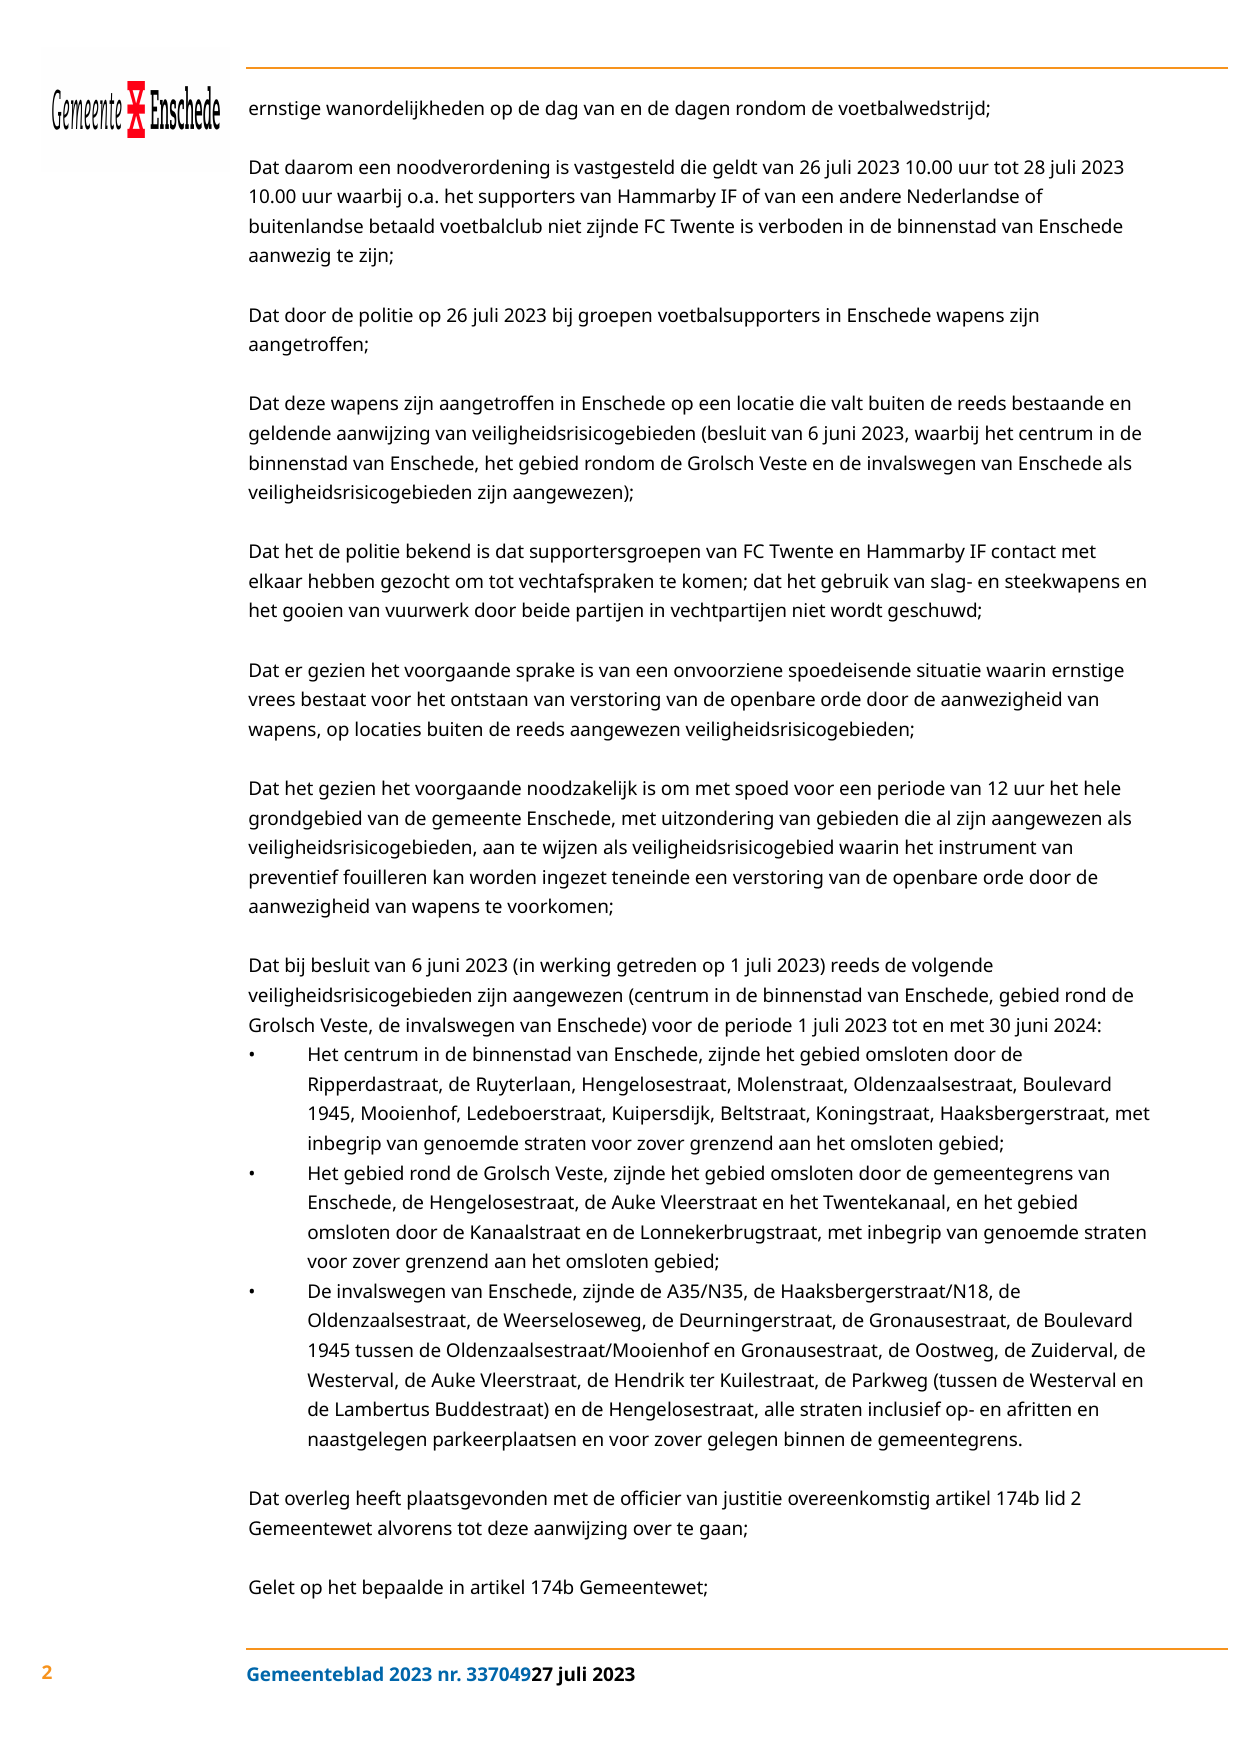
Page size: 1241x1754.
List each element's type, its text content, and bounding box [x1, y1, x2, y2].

list De invalswegen van Enschede, zijnde de A35/N35, de Haaksbergerstraat/N18, de Oldenzaalsestraat, de Weerseloseweg, de Deurningerstraat, de Gronausestraat, de Boulevard 1945 tussen de Oldenzaalsestraat/Mooienhof en Gronausestraat, de Oostweg, de Zuiderval, de Westerval, de Auke Vleerstraat, de Hendrik ter Kuilestraat, de Parkweg (tussen de Westerval en de Lambertus Buddestraat) en de Hengelosestraat, alle straten inclusief op- en afritten en naastgelegen parkeerplaatsen en voor zover gelegen binnen de gemeentegrens. [248, 1278, 1152, 1452]
text Dat het gezien het voorgaande noodzakelijk is om met spoed voor een periode van 12 uur het hele grondgebied van de gemeente Enschede, met uitzondering van gebieden die al zijn aangewezen als veiligheidsrisicogebieden, aan te wijzen als veiligheidsrisicogebied waarin het instrument van preventief fouilleren kan worden ingezet teneinde een verstoring van de openbare orde door de aanwezigheid van wapens te voorkomen; [248, 775, 1152, 919]
text Dat deze wapens zijn aangetroffen in Enschede op een locatie die valt buiten de reeds bestaande en geldende aanwijzing van veiligheidsrisicogebieden (besluit van 6 juni 2023, waarbij het centrum in de binnenstad van Enschede, het gebied rondom de Grolsch Veste en de invalswegen van Enschede als veiligheidsrisicogebieden zijn aangewezen); [248, 391, 1152, 505]
text Dat het de politie bekend is dat supportersgroepen van FC Twente en Hammarby IF contact met elkaar hebben gezocht om tot vechtafspraken te komen; dat het gebruik van slag- en steekwapens en het gooien van vuurwerk door beide partijen in vechtpartijen niet wordt geschuwd; [248, 538, 1152, 623]
text Dat er gezien het voorgaande sprake is van een onvoorziene spoedeisende situatie waarin ernstige vrees bestaat voor het ontstaan van verstoring van de openbare orde door de aanwezigheid van wapens, op locaties buiten de reeds aangewezen veiligheidsrisicogebieden; [248, 657, 1152, 742]
list Het gebied rond de Grolsch Veste, zijnde het gebied omsloten door de gemeentegrens van Enschede, de Hengelosestraat, de Auke Vleerstraat en het Twentekanaal, en het gebied omsloten door de Kanaalstraat en de Lonnekerbrugstraat, met inbegrip van genoemde straten voor zover grenzend aan het omsloten gebied; [248, 1160, 1152, 1274]
text Dat overleg heeft plaatsgevonden met de officier van justitie overeenkomstig artikel 174b lid 2 Gemeentewet alvorens tot deze aanwijzing over te gaan; [248, 1485, 1152, 1541]
text Dat door de politie op 26 juli 2023 bij groepen voetbalsupporters in Enschede wapens zijn aangetroffen; [248, 302, 1152, 357]
text ernstige wanordelijkheden op de dag van en de dagen rondom de voetbalwedstrijd; [248, 95, 1152, 121]
text Gelet op het bepaalde in artikel 174b Gemeentewet; [248, 1574, 1152, 1600]
text Dat bij besluit van 6 juni 2023 (in werking getreden op 1 juli 2023) reeds de volgende veiligheidsrisicogebieden zijn aangewezen (centrum in de binnenstad van Enschede, gebied rond de Grolsch Veste, de invalswegen van Enschede) voor de periode 1 juli 2023 tot en met 30 juni 2024: [248, 953, 1152, 1038]
text Dat daarom een noodverordening is vastgesteld die geldt van 26 juli 2023 10.00 uur tot 28 juli 2023 10.00 uur waarbij o.a. het supporters van Hammarby IF of van een andere Nederlandse of buitenlandse betaald voetbalclub niet zijnde FC Twente is verboden in de binnenstad van Enschede aanwezig te zijn; [248, 154, 1152, 268]
picture [41, 47, 231, 172]
list Het centrum in de binnenstad van Enschede, zijnde het gebied omsloten door de Ripperdastraat, de Ruyterlaan, Hengelosestraat, Molenstraat, Oldenzaalsestraat, Boulevard 1945, Mooienhof, Ledeboerstraat, Kuipersdijk, Beltstraat, Koningstraat, Haaksbergerstraat, met inbegrip van genoemde straten voor zover grenzend aan het omsloten gebied; [248, 1041, 1152, 1156]
